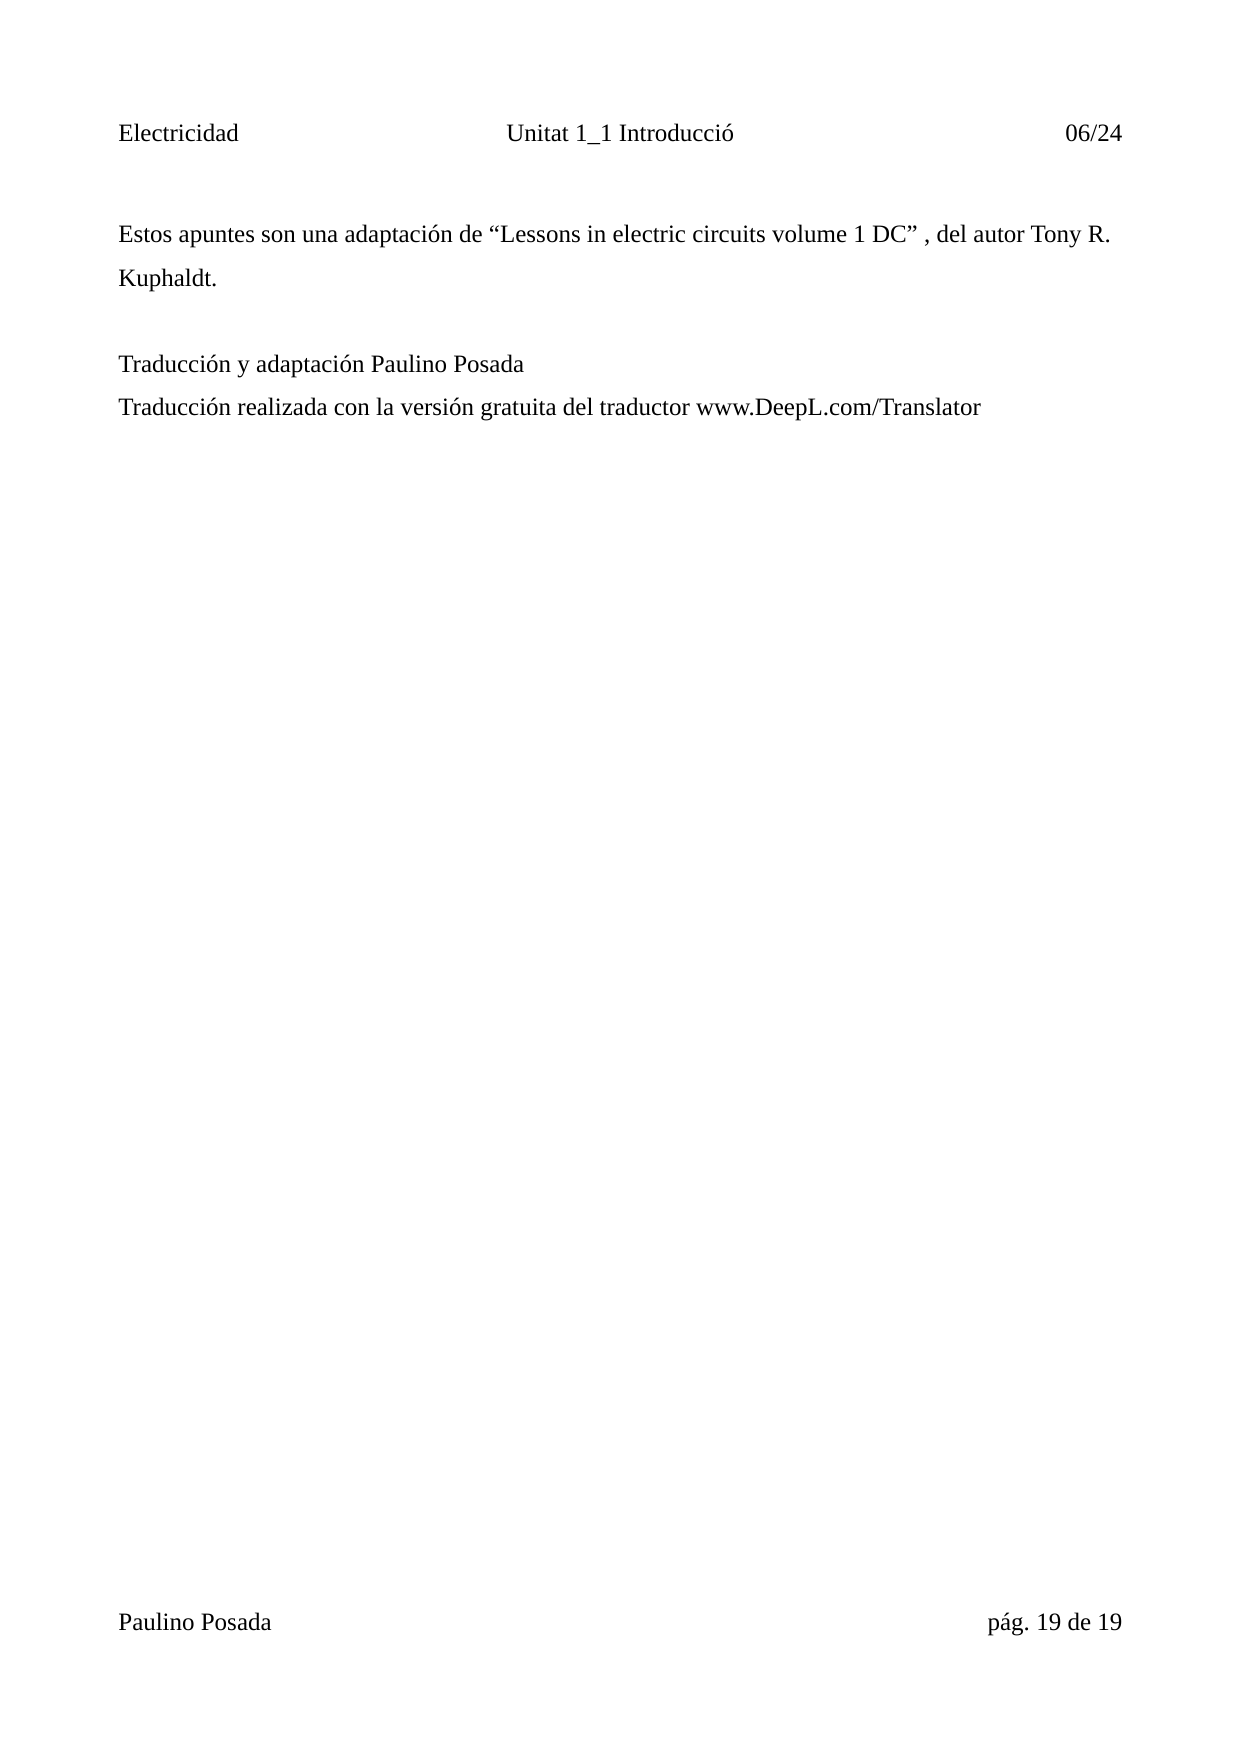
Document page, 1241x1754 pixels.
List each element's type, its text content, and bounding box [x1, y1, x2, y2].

text Traducción realizada con la versión gratuita del traductor www.DeepL.com/Translator [118, 392, 1122, 421]
text Traducción y adaptación Paulino Posada [118, 349, 1122, 378]
text Estos apuntes son una adaptación de “Lessons in electric circuits volume 1 DC” , del autor Tony R. Kuphaldt. [118, 219, 1122, 291]
